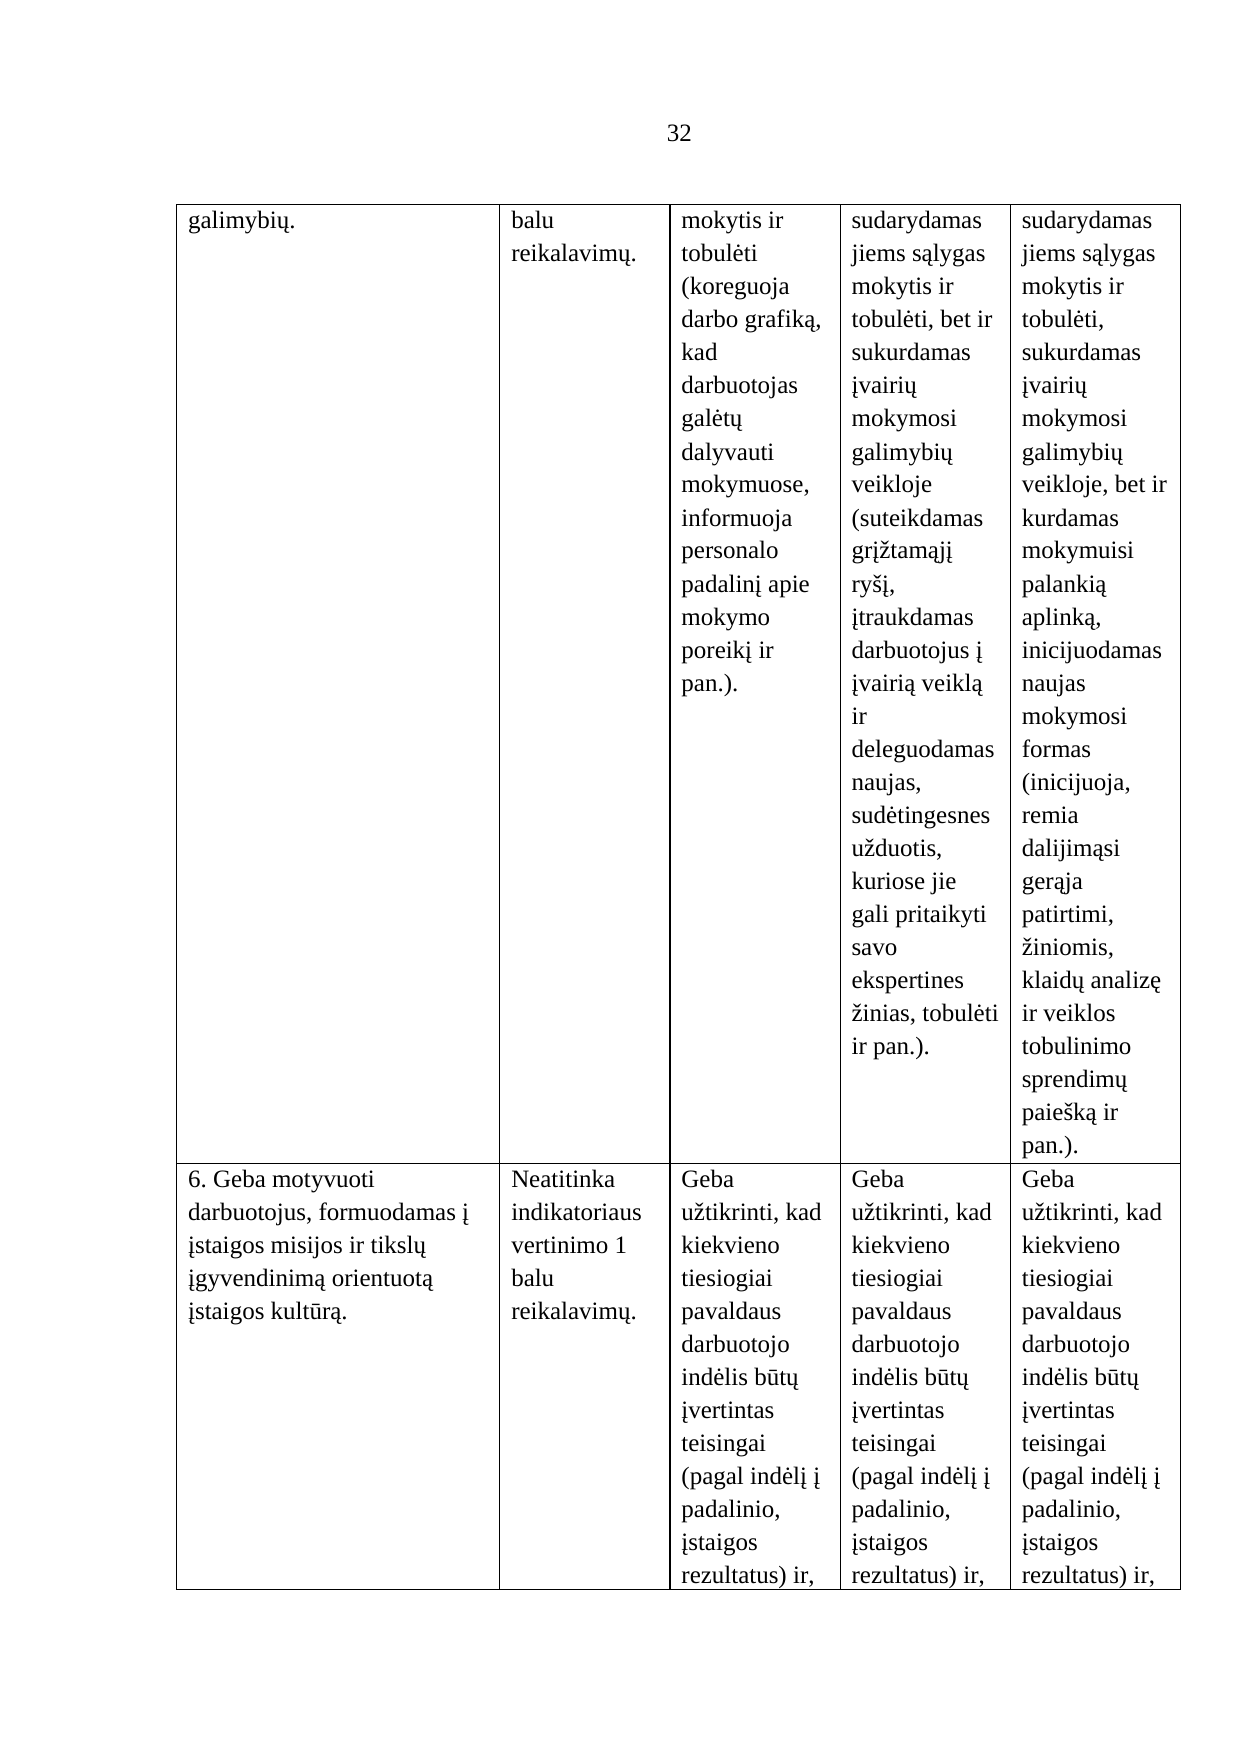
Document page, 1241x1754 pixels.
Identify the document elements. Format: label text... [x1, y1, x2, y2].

table_cell sudarydamas jiems sąlygas mokytis ir tobulėti, sukurdamas įvairių mokymosi galimybių veikloje, bet ir kurdamas mokymuisi palankią aplinką, inicijuodamas naujas mokymosi formas (inicijuoja, remia dalijimąsi gerąja patirtimi, žiniomis, klaidų analizę ir veiklos tobulinimo sprendimų paiešką ir pan.). [1011, 205, 1180, 1163]
table_cell Neatitinka indikatoriaus vertinimo 1 balu reikalavimų. [500, 1164, 669, 1589]
table_cell balu reikalavimų. [500, 205, 669, 1163]
table_cell Geba užtikrinti, kad kiekvieno tiesiogiai pavaldaus darbuotojo indėlis būtų įvertintas teisingai (pagal indėlį į padalinio, įstaigos rezultatus) ir, [671, 1164, 840, 1589]
table_cell mokytis ir tobulėti (koreguoja darbo grafiką, kad darbuotojas galėtų dalyvauti mokymuose, informuoja personalo padalinį apie mokymo poreikį ir pan.). [671, 205, 840, 1163]
table_cell Geba užtikrinti, kad kiekvieno tiesiogiai pavaldaus darbuotojo indėlis būtų įvertintas teisingai (pagal indėlį į padalinio, įstaigos rezultatus) ir, [841, 1164, 1010, 1589]
table_cell 6. Geba motyvuoti darbuotojus, formuodamas į įstaigos misijos ir tikslų įgyvendinimą orientuotą įstaigos kultūrą. [177, 1164, 499, 1589]
table_cell sudarydamas jiems sąlygas mokytis ir tobulėti, bet ir sukurdamas įvairių mokymosi galimybių veikloje (suteikdamas grįžtamąjį ryšį, įtraukdamas darbuotojus į įvairią veiklą ir deleguodamas naujas, sudėtingesnes užduotis, kuriose jie gali pritaikyti savo ekspertines žinias, tobulėti ir pan.). [841, 205, 1010, 1163]
table_cell Geba užtikrinti, kad kiekvieno tiesiogiai pavaldaus darbuotojo indėlis būtų įvertintas teisingai (pagal indėlį į padalinio, įstaigos rezultatus) ir, [1011, 1164, 1180, 1589]
table_cell galimybių. [177, 205, 499, 1163]
